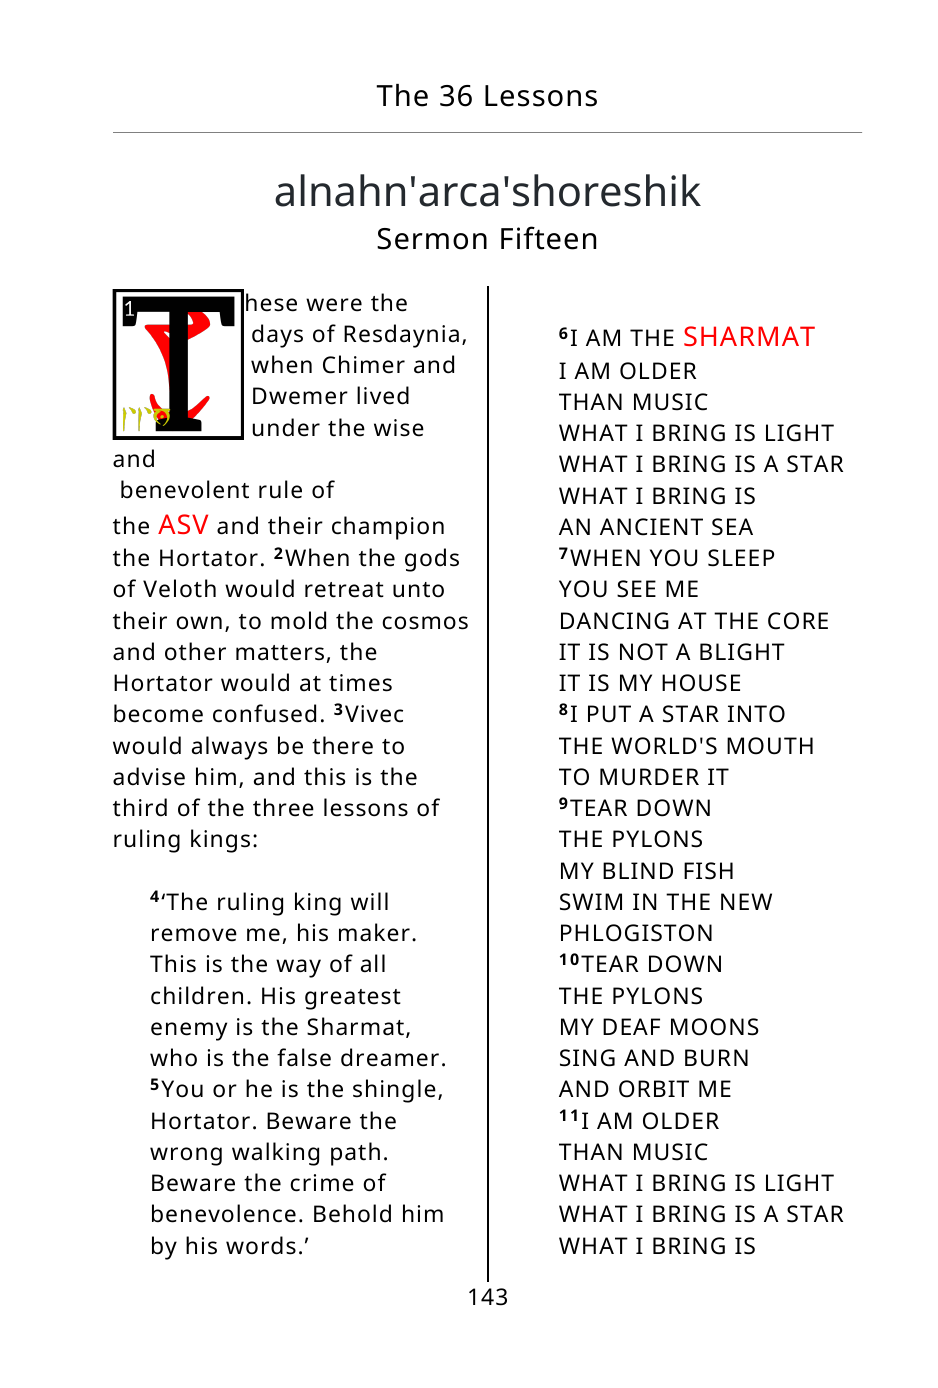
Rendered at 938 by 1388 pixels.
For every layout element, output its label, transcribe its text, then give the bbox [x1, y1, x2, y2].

text hese were the [112, 287, 472, 318]
text benevolent rule of [112, 474, 472, 505]
text 7WHEN YOU SLEEP [559, 542, 862, 573]
subtitle alnahn'arca'shoreshik [112, 162, 862, 218]
text Dwemer lived [244, 380, 472, 412]
text MY DEAF MOONS [559, 1011, 862, 1042]
text THAN MUSIC [559, 1136, 862, 1167]
text WHAT I BRING IS LIGHT [559, 417, 862, 448]
text WHAT I BRING IS [559, 1230, 862, 1261]
text MY BLIND FISH [559, 855, 862, 886]
text AN ANCIENT SEA [559, 511, 862, 542]
text days of Resdaynia, [244, 318, 472, 349]
text THE WORLD'S MOUTH [559, 730, 862, 761]
text THAN MUSIC [559, 386, 862, 417]
text 10TEAR DOWN [559, 948, 862, 980]
text WHAT I BRING IS [559, 480, 862, 511]
text AND ORBIT ME [559, 1073, 862, 1105]
text under the wise and [112, 412, 472, 474]
text SING AND BURN [559, 1042, 862, 1073]
text YOU SEE ME [559, 573, 862, 605]
text 8I PUT A STAR INTO [559, 698, 862, 730]
text THE PYLONS [559, 980, 862, 1011]
text The 36 Lessons [112, 75, 862, 115]
text I AM OLDER [559, 355, 862, 386]
text TO MURDER IT [559, 761, 862, 792]
text 6I AM THE SHARMAT [559, 318, 862, 355]
text WHAT I BRING IS A STAR [559, 448, 862, 480]
text IT IS MY HOUSE [559, 667, 862, 698]
text 11I AM OLDER [559, 1105, 862, 1136]
text Sermon Fifteen [112, 218, 862, 258]
text IT IS NOT A BLIGHT [559, 636, 862, 667]
text DANCING AT THE CORE [559, 605, 862, 636]
text THE PYLONS [559, 823, 862, 855]
text 9TEAR DOWN [559, 792, 862, 823]
text SWIM IN THE NEW [559, 886, 862, 917]
text PHLOGISTON [559, 917, 862, 948]
picture [112, 289, 244, 440]
text when Chimer and [244, 349, 472, 380]
text WHAT I BRING IS A STAR [559, 1198, 862, 1230]
text the ASV and their champion the Hortator. 2When the gods of Veloth would retreat unto their own, to mold the cosmos and other matters, the Hortator would at times become confused. 3Vivec would always be there to advise him, and this is the third of the three lessons of ruling kings: [112, 505, 472, 855]
text 4‘The ruling king will remove me, his maker. This is the way of all children. His greatest enemy is the Sharmat, who is the false dreamer. 5You or he is the shingle, Hortator. Beware the wrong walking path. Beware the crime of benevolence. Behold him by his words.’ [150, 886, 454, 1261]
text WHAT I BRING IS LIGHT [559, 1167, 862, 1198]
